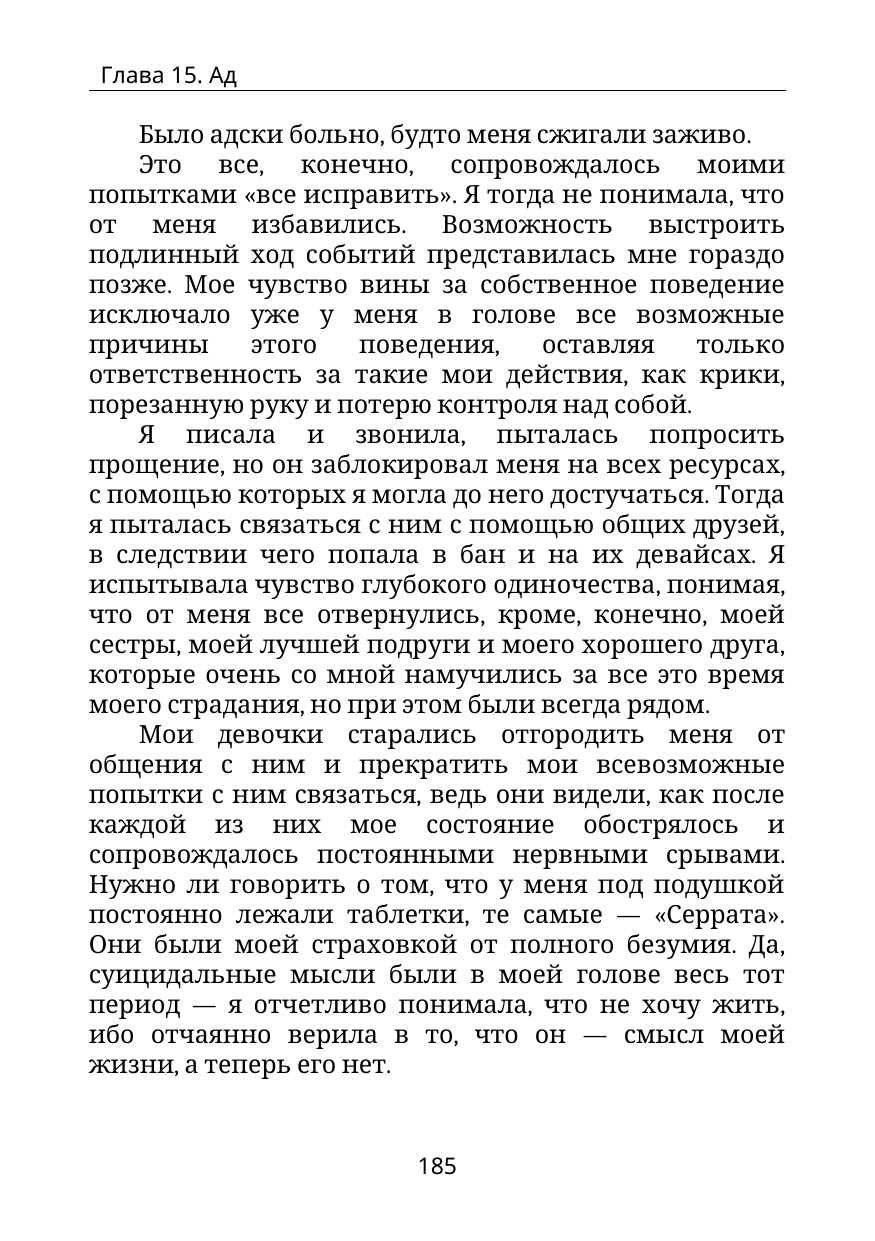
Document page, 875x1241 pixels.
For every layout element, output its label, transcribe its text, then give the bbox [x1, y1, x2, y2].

text Было адски больно, будто меня сжигали заживо. [88, 120, 786, 150]
text Я писала и звонила, пыталась попросить прощение, но он заблокировал меня на всех ресурсах, с помощью которых я могла до него достучаться. Тогда я пыталась связаться с ним с помощью общих друзей, в следствии чего попала в бан и на их девайсах. Я испытывала чувство глубокого одиночества, понимая, что от меня все отвернулись, кроме, конечно, моей сестры, моей лучшей подруги и моего хорошего друга, которые очень со мной намучились за все это время моего страдания, но при этом были всегда рядом. [88, 420, 786, 720]
text Это все, конечно, сопровождалось моими попытками «все исправить». Я тогда не понимала, что от меня избавились. Возможность выстроить подлинный ход событий представилась мне гораздо позже. Мое чувство вины за собственное поведение исключало уже у меня в голове все возможные причины этого поведения, оставляя только ответственность за такие мои действия, как крики, порезанную руку и потерю контроля над собой. [88, 150, 786, 420]
text Мои девочки старались отгородить меня от общения с ним и прекратить мои всевозможные попытки с ним связаться, ведь они видели, как после каждой из них мое состояние обострялось и сопровождалось постоянными нервными срывами. Нужно ли говорить о том, что у меня под подушкой постоянно лежали таблетки, те самые — «Серрата». Они были моей страховкой от полного безумия. Да, суицидальные мысли были в моей голове весь тот период — я отчетливо понимала, что не хочу жить, ибо отчаянно верила в то, что он — смысл моей жизни, а теперь его нет. [88, 720, 786, 1080]
